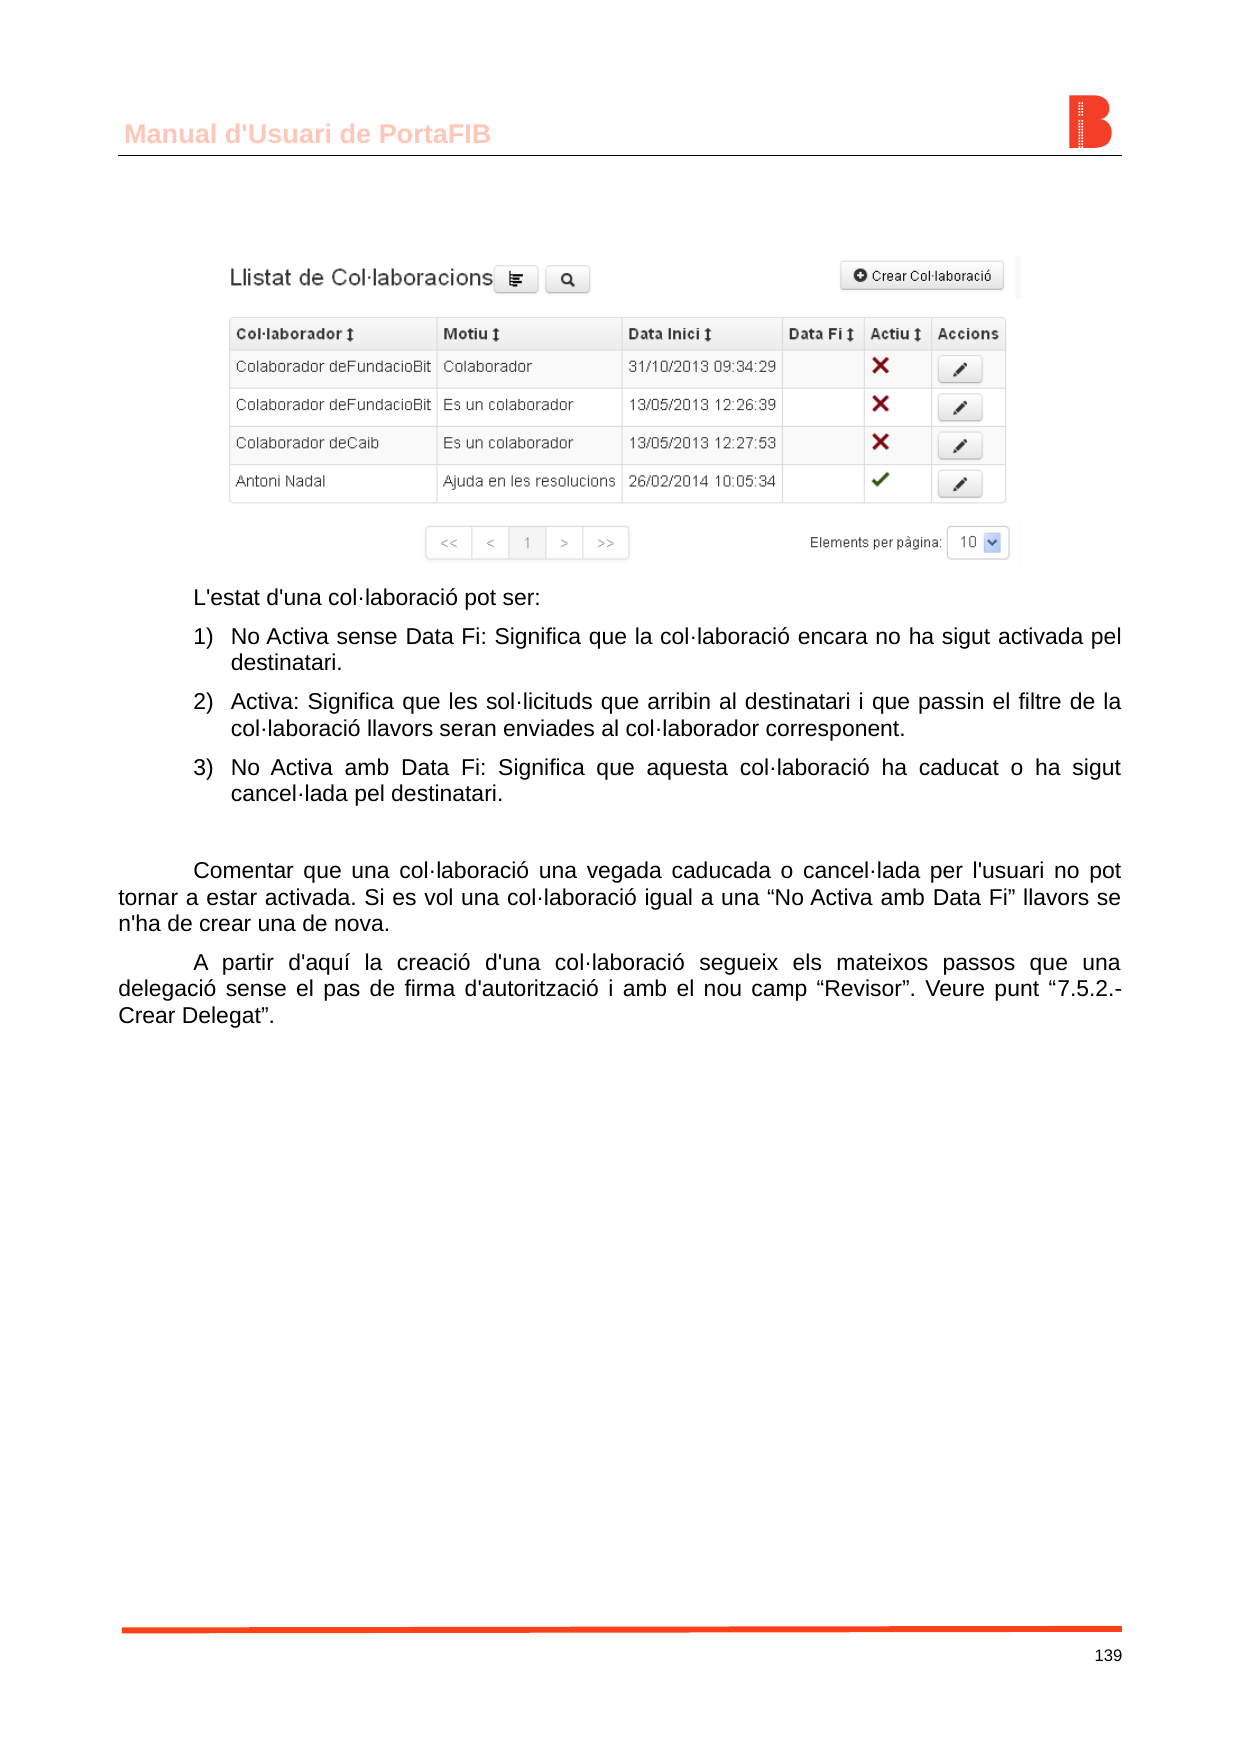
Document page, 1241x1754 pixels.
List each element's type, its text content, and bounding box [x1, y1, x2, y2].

text Comentar que una col·laboració una vegada caducada o cancel·lada per l'usuari no pot tornar a estar activada. Si es vol una col·laboració igual a una “No Activa amb Data Fi” llavors se n'ha de crear una de nova. [118, 857, 1122, 937]
list No Activa sense Data Fi: Significa que la col·laboració encara no ha sigut activada pel destinatari. [193, 623, 1122, 676]
picture [1063, 94, 1117, 150]
list Activa: Significa que les sol·licituds que arribin al destinatari i que passin el filtre de la col·laboració llavors seran enviades al col·laborador corresponent. [193, 688, 1122, 741]
text L'estat d'una col·laboració pot ser: [118, 584, 1122, 611]
text A partir d'aquí la creació d'una col·laboració segueix els mateixos passos que una delegació sense el pas de firma d'autorització i amb el nou camp “Revisor”. Veure punt “7.5.2.-Crear Delegat”. [118, 949, 1122, 1028]
list No Activa amb Data Fi: Significa que aquesta col·laboració ha caducat o ha sigut cancel·lada pel destinatari. [193, 753, 1122, 806]
picture [219, 254, 1022, 572]
